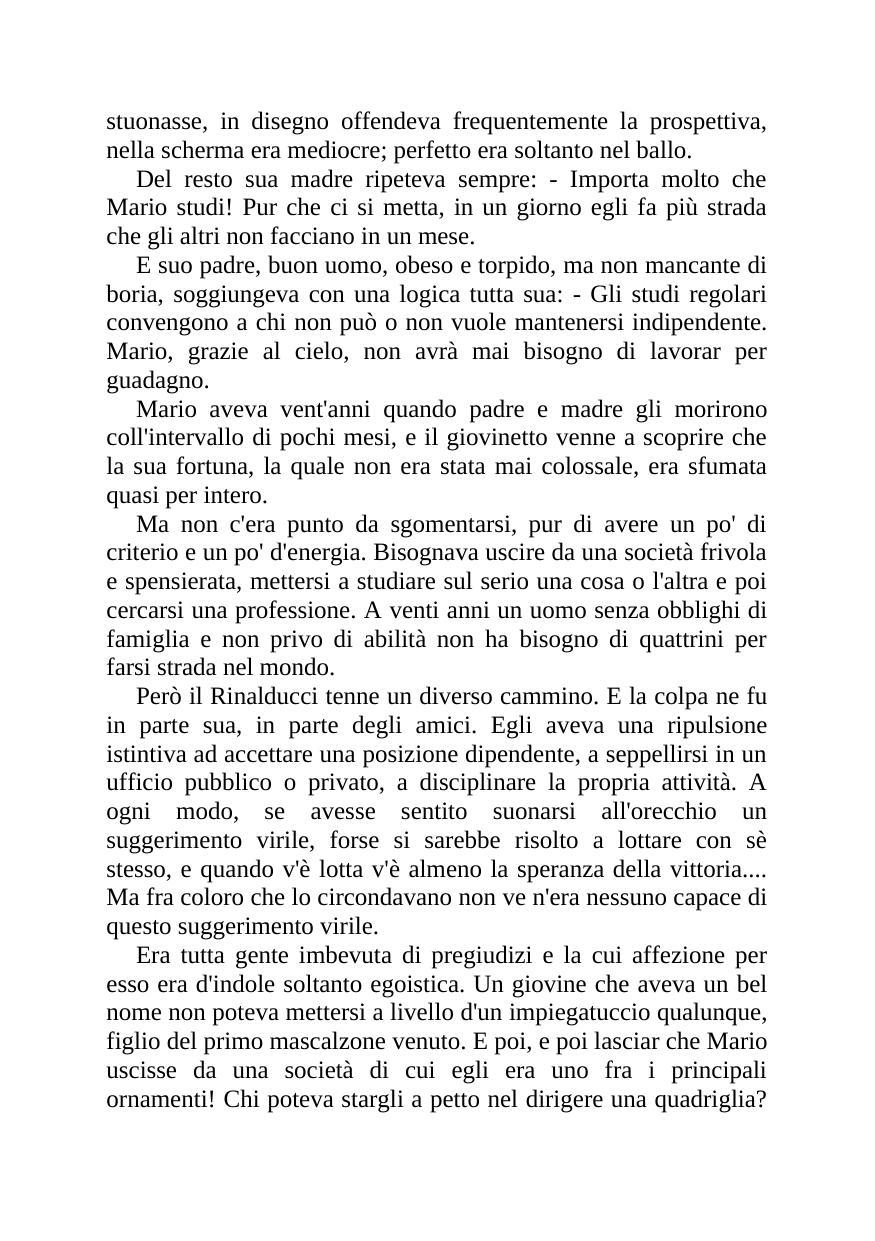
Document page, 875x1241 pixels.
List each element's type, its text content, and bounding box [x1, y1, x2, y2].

text Ma non c'era punto da sgomentarsi, pur di avere un po' di criterio e un po' d'energia. Bisognava uscire da una società frivola e spensierata, mettersi a studiare sul serio una cosa o l'altra e poi cercarsi una professione. A venti anni un uomo senza obblighi di famiglia e non privo di abilità non ha bisogno di quattrini per farsi strada nel mondo. [106, 509, 768, 681]
text stuonasse, in disegno offendeva frequentemente la prospettiva, nella scherma era mediocre; perfetto era soltanto nel ballo. [106, 106, 768, 164]
text Mario aveva vent'anni quando padre e madre gli morirono coll'intervallo di pochi mesi, e il giovinetto venne a scoprire che la sua fortuna, la quale non era stata mai colossale, era sfumata quasi per intero. [106, 394, 768, 509]
text Del resto sua madre ripeteva sempre: - Importa molto che Mario studi! Pur che ci si metta, in un giorno egli fa più strada che gli altri non facciano in un mese. [106, 164, 768, 250]
text Era tutta gente imbevuta di pregiudizi e la cui affezione per esso era d'indole soltanto egoistica. Un giovine che aveva un bel nome non poteva mettersi a livello d'un impiegatuccio qualunque, figlio del primo mascalzone venuto. E poi, e poi lasciar che Mario uscisse da una società di cui egli era uno fra i principali ornamenti! Chi poteva stargli a petto nel dirigere una quadriglia? [106, 940, 768, 1112]
text Però il Rinalducci tenne un diverso cammino. E la colpa ne fu in parte sua, in parte degli amici. Egli aveva una ripulsione istintiva ad accettare una posizione dipendente, a seppellirsi in un ufficio pubblico o privato, a disciplinare la propria attività. A ogni modo, se avesse sentito suonarsi all'orecchio un suggerimento virile, forse si sarebbe risolto a lottare con sè stesso, e quando v'è lotta v'è almeno la speranza della vittoria.... Ma fra coloro che lo circondavano non ve n'era nessuno capace di questo suggerimento virile. [106, 681, 768, 940]
text E suo padre, buon uomo, obeso e torpido, ma non mancante di boria, soggiungeva con una logica tutta sua: - Gli studi regolari convengono a chi non può o non vuole mantenersi indipendente. Mario, grazie al cielo, non avrà mai bisogno di lavorar per guadagno. [106, 250, 768, 394]
